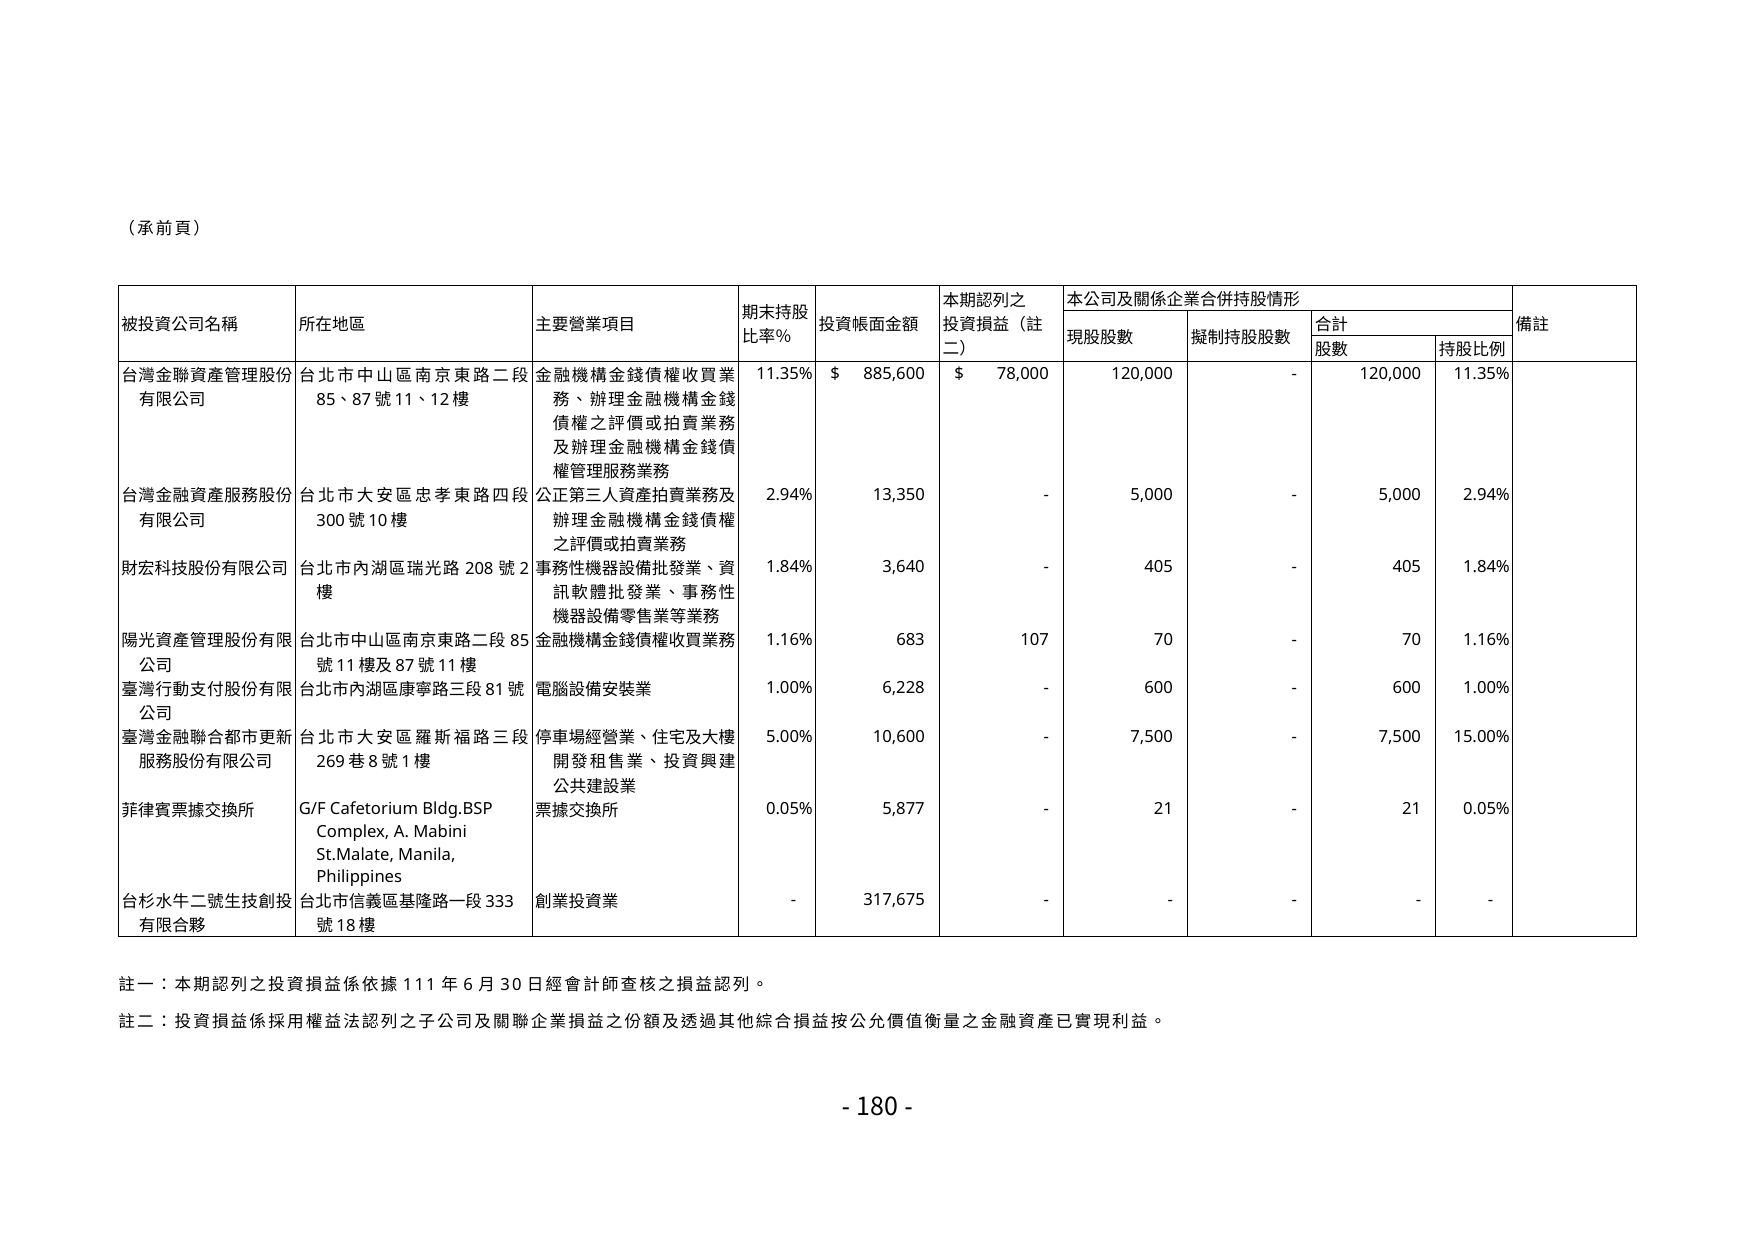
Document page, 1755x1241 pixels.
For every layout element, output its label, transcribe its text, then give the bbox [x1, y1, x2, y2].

table_cell 70 [1064, 628, 1187, 676]
table_cell 台北市大安區羅斯福路三段269巷8號1樓 [296, 724, 532, 797]
table_cell [1513, 724, 1636, 797]
table_cell 現股股數 [1064, 311, 1187, 361]
table_header 所在地區 [296, 286, 532, 361]
table_cell 21 [1064, 797, 1187, 888]
table_cell 股數 [1312, 336, 1435, 361]
table_cell [1513, 676, 1636, 724]
table_cell $ 78,000 [940, 362, 1063, 482]
table_cell - [940, 555, 1063, 627]
table_cell 11.35% [739, 362, 815, 482]
table_cell 1.84% [739, 555, 815, 627]
table_cell 事務性機器設備批發業、資訊軟體批發業、事務性機器設備零售業等業務 [533, 555, 738, 627]
table_cell 600 [1064, 676, 1187, 724]
table_cell - [739, 888, 815, 936]
table_cell 金融機構金錢債權收買業務 [533, 628, 738, 676]
table_header 投資帳面金額 [816, 286, 939, 361]
table_cell 票據交換所 [533, 797, 738, 888]
table_cell 0.05% [1436, 797, 1512, 888]
table_cell 公正第三人資產拍賣業務及辦理金融機構金錢債權之評價或拍賣業務 [533, 483, 738, 555]
table_cell 台北市中山區南京東路二段85號11樓及87號11樓 [296, 628, 532, 676]
table_cell 台北市內湖區康寧路三段81號 [296, 676, 532, 724]
table_cell 持股比例 [1436, 336, 1512, 361]
table_cell 停車場經營業、住宅及大樓開發租售業、投資興建公共建設業 [533, 724, 738, 797]
table_cell 台灣金融資產服務股份有限公司 [119, 483, 295, 555]
table_cell 70 [1312, 628, 1435, 676]
table_cell 11.35% [1436, 362, 1512, 482]
table_cell 6,228 [816, 676, 939, 724]
table_cell 3,640 [816, 555, 939, 627]
table_cell - [1188, 797, 1311, 888]
table_cell - [1188, 628, 1311, 676]
table_cell 5,877 [816, 797, 939, 888]
table_header 主要營業項目 [533, 286, 738, 361]
table_cell 107 [940, 628, 1063, 676]
table_cell 7,500 [1064, 724, 1187, 797]
table_header 本公司及關係企業合併持股情形 [1064, 286, 1512, 310]
table_cell [1513, 555, 1636, 627]
table_cell 合計 [1312, 311, 1512, 335]
table_cell [1513, 483, 1636, 555]
table_cell - [1188, 362, 1311, 482]
table_cell 2.94% [1436, 483, 1512, 555]
table_cell - [1312, 888, 1435, 936]
table_cell 台灣金聯資產管理股份有限公司 [119, 362, 295, 482]
table_cell [1513, 797, 1636, 888]
table_cell 15.00% [1436, 724, 1512, 797]
table_cell 683 [816, 628, 939, 676]
table_cell 0.05% [739, 797, 815, 888]
table_cell 台北市大安區忠孝東路四段300號10樓 [296, 483, 532, 555]
table_cell $ 885,600 [816, 362, 939, 482]
table_cell 10,600 [816, 724, 939, 797]
text 註一：本期認列之投資損益係依據111年6月30日經會計師查核之損益認列。 [118, 971, 1636, 996]
table_cell - [940, 676, 1063, 724]
table_cell 405 [1064, 555, 1187, 627]
table_cell - [1064, 888, 1187, 936]
table_cell 317,675 [816, 888, 939, 936]
table_header 被投資公司名稱 [119, 286, 295, 361]
table_cell 120,000 [1064, 362, 1187, 482]
table_cell - [1188, 483, 1311, 555]
table_cell 13,350 [816, 483, 939, 555]
table_cell 財宏科技股份有限公司 [119, 555, 295, 627]
table_cell [1513, 888, 1636, 936]
table_cell - [1188, 555, 1311, 627]
table_cell 21 [1312, 797, 1435, 888]
table_header 期末持股 比率％ [739, 286, 815, 361]
table_cell [1513, 362, 1636, 482]
table_cell 1.16% [739, 628, 815, 676]
table_cell - [1188, 724, 1311, 797]
table_cell 7,500 [1312, 724, 1435, 797]
table_cell 菲律賓票據交換所 [119, 797, 295, 888]
table_cell 5,000 [1312, 483, 1435, 555]
table_cell 臺灣金融聯合都市更新服務股份有限公司 [119, 724, 295, 797]
table_cell G/F Cafetorium Bldg.BSP Complex, A. Mabini St.Malate, Manila, Philippines [296, 797, 532, 888]
table_cell 1.16% [1436, 628, 1512, 676]
table_cell 1.84% [1436, 555, 1512, 627]
text 註二：投資損益係採用權益法認列之子公司及關聯企業損益之份額及透過其他綜合損益按公允價值衡量之金融資產已實現利益。 [118, 1008, 1636, 1032]
table_cell 120,000 [1312, 362, 1435, 482]
table_cell 陽光資產管理股份有限公司 [119, 628, 295, 676]
table_cell 台北市信義區基隆路一段333號18樓 [296, 888, 532, 936]
table_header 本期認列之 投資損益（註二） [940, 286, 1063, 361]
table_cell - [1436, 888, 1512, 936]
table_cell 5,000 [1064, 483, 1187, 555]
table_cell - [940, 724, 1063, 797]
table_cell 2.94% [739, 483, 815, 555]
table_cell - [940, 797, 1063, 888]
table_cell 臺灣行動支付股份有限公司 [119, 676, 295, 724]
table_cell 台北市中山區南京東路二段85、87號11、12樓 [296, 362, 532, 482]
table_cell 405 [1312, 555, 1435, 627]
text （承前頁） [118, 215, 1636, 239]
table_cell 金融機構金錢債權收買業務、辦理金融機構金錢債權之評價或拍賣業務及辦理金融機構金錢債權管理服務業務 [533, 362, 738, 482]
table_cell - [1188, 888, 1311, 936]
table_cell 台杉水牛二號生技創投有限合夥 [119, 888, 295, 936]
table_cell 5.00% [739, 724, 815, 797]
table_cell - [1188, 676, 1311, 724]
table_cell 電腦設備安裝業 [533, 676, 738, 724]
table_cell 創業投資業 [533, 888, 738, 936]
table_cell 600 [1312, 676, 1435, 724]
table_header 備註 [1513, 286, 1636, 361]
table_cell 1.00% [1436, 676, 1512, 724]
table_cell [1513, 628, 1636, 676]
table_cell - [940, 888, 1063, 936]
table_cell - [940, 483, 1063, 555]
table_cell 台北市內湖區瑞光路208號2樓 [296, 555, 532, 627]
table_cell 1.00% [739, 676, 815, 724]
table_cell 擬制持股股數 [1188, 311, 1311, 361]
